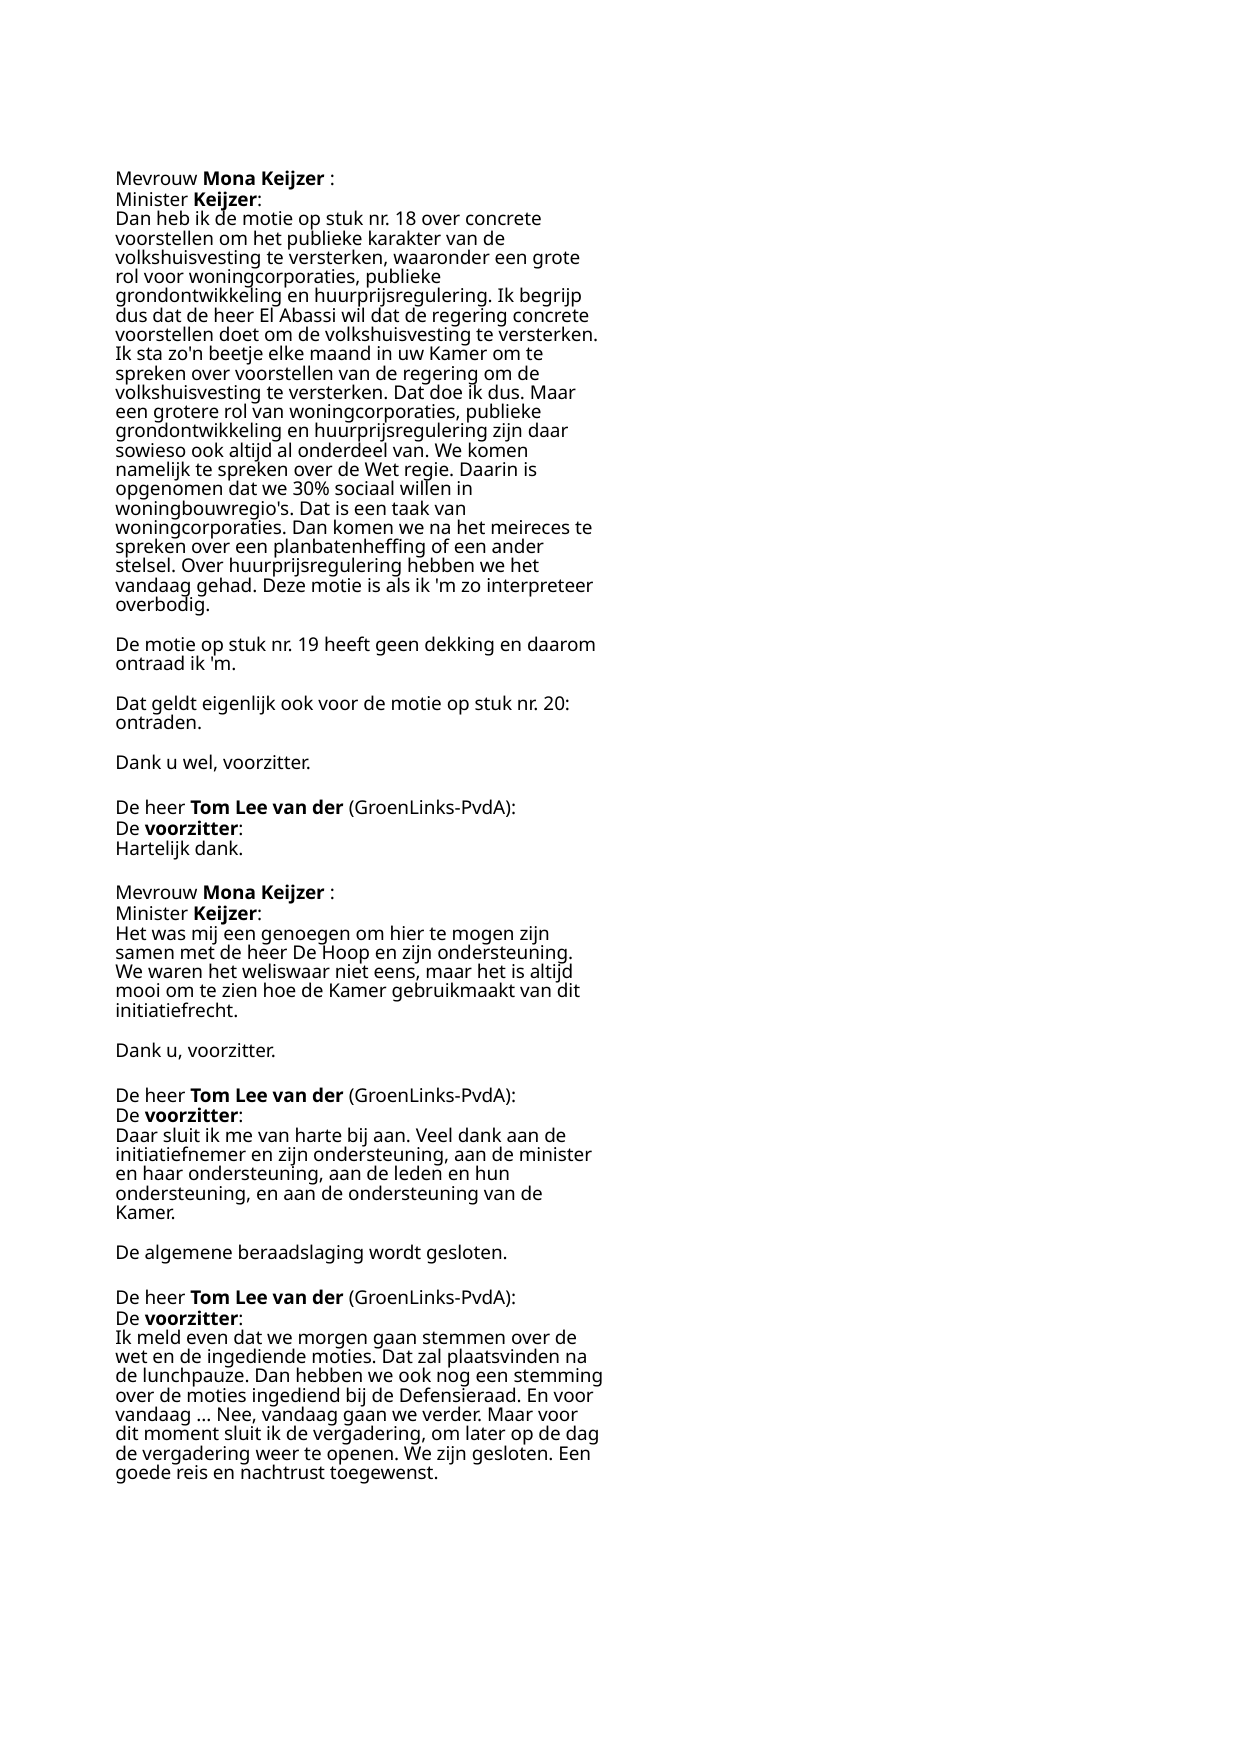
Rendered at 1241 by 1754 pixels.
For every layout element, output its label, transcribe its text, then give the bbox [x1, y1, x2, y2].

text De heer Tom Lee van der (GroenLinks-PvdA): [115, 1284, 605, 1310]
text De motie op stuk nr. 19 heeft geen dekking en daarom ontraad ik 'm. [115, 636, 605, 674]
text De heer Tom Lee van der (GroenLinks-PvdA): [115, 1082, 605, 1107]
text De voorzitter: [115, 820, 605, 839]
text De algemene beraadslaging wordt gesloten. [115, 1244, 605, 1263]
text De voorzitter: [115, 1310, 605, 1329]
text Mevrouw Mona Keijzer : [115, 879, 605, 905]
text Daar sluit ik me van harte bij aan. Veel dank aan de initiatiefnemer en zijn ondersteuning, aan de minister en haar ondersteuning, aan de leden en hun ondersteuning, en aan de ondersteuning van de Kamer. [115, 1127, 605, 1223]
text Minister Keijzer: [115, 905, 605, 924]
text Het was mij een genoegen om hier te mogen zijn samen met de heer De Hoop en zijn ondersteuning. We waren het weliswaar niet eens, maar het is altijd mooi om te zien hoe de Kamer gebruikmaakt van dit initiatiefrecht. [115, 924, 605, 1021]
text Ik meld even dat we morgen gaan stemmen over de wet en de ingediende moties. Dat zal plaatsvinden na de lunchpauze. Dan hebben we ook nog een stemming over de moties ingediend bij de Defensieraad. En voor vandaag ... Nee, vandaag gaan we verder. Maar voor dit moment sluit ik de vergadering, om later op de dag de vergadering weer te openen. We zijn gesloten. Een goede reis en nachtrust toegewenst. [115, 1329, 605, 1483]
text De voorzitter: [115, 1107, 605, 1127]
text Dan heb ik de motie op stuk nr. 18 over concrete voorstellen om het publieke karakter van de volkshuisvesting te versterken, waaronder een grote rol voor woningcorporaties, publieke grondontwikkeling en huurprijsregulering. Ik begrijp dus dat de heer El Abassi wil dat de regering concrete voorstellen doet om de volkshuisvesting te versterken. Ik sta zo'n beetje elke maand in uw Kamer om te spreken over voorstellen van de regering om de volkshuisvesting te versterken. Dat doe ik dus. Maar een grotere rol van woningcorporaties, publieke grondontwikkeling en huurprijsregulering zijn daar sowieso ook altijd al onderdeel van. We komen namelijk te spreken over de Wet regie. Daarin is opgenomen dat we 30% sociaal willen in woningbouwregio's. Dat is een taak van woningcorporaties. Dan komen we na het meireces te spreken over een planbatenheffing of een ander stelsel. Over huurprijsregulering hebben we het vandaag gehad. Deze motie is als ik 'm zo interpreteer overbodig. [115, 210, 605, 615]
text Hartelijk dank. [115, 839, 605, 859]
text Mevrouw Mona Keijzer : [115, 165, 605, 191]
text Minister Keijzer: [115, 191, 605, 210]
text Dat geldt eigenlijk ook voor de motie op stuk nr. 20: ontraden. [115, 695, 605, 734]
text De heer Tom Lee van der (GroenLinks-PvdA): [115, 794, 605, 820]
text Dank u, voorzitter. [115, 1042, 605, 1061]
text Dank u wel, voorzitter. [115, 754, 605, 774]
